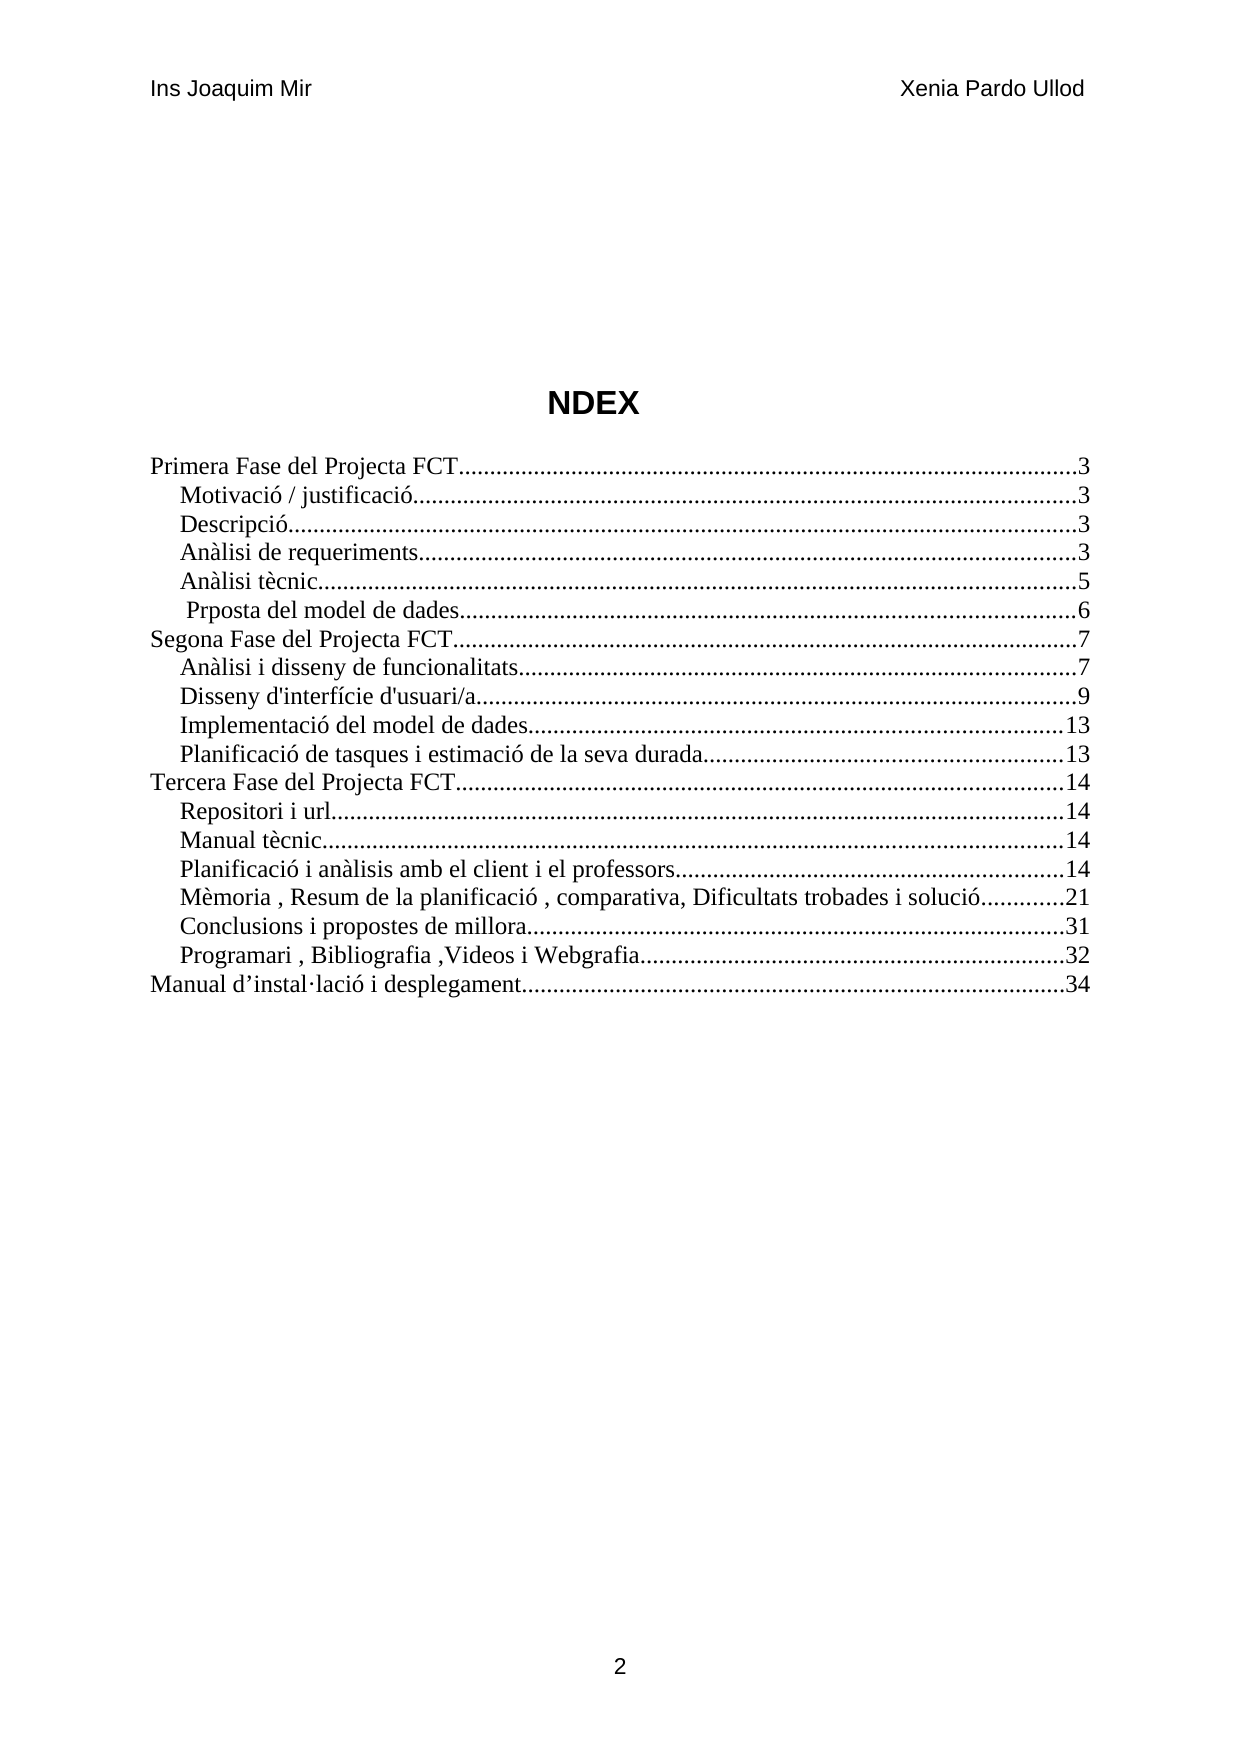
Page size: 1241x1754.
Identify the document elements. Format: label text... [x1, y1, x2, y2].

text Mèmoria , Resum de la planificació , comparativa, Dificultats trobades i solució 21 [179, 882, 1090, 911]
text Primera Fase del Projecta FCT 3 [150, 451, 1090, 480]
text Segona Fase del Projecta FCT 7 [150, 624, 1090, 652]
text Tercera Fase del Projecta FCT 14 [150, 767, 1090, 796]
text Manual d’instal·lació i desplegament 34 [150, 969, 1090, 997]
text Prposta del model de dades 6 [179, 595, 1090, 624]
text Anàlisi de requeriments 3 [179, 537, 1090, 566]
text Anàlisi tècnic 5 [179, 566, 1090, 595]
text Planificació i anàlisis amb el client i el professors 14 [179, 854, 1090, 882]
text Disseny d'interfície d'usuari/a 9 [179, 681, 1090, 710]
text Repositori i url 14 [179, 796, 1090, 825]
text Planificació de tasques i estimació de la seva durada 13 [179, 739, 1090, 767]
text Programari , Bibliografia ,Videos i Webgrafia 32 [179, 940, 1090, 969]
subtitle NDEX [150, 383, 1090, 422]
text Conclusions i propostes de millora 31 [179, 911, 1090, 940]
text Motivació / justificació 3 [179, 480, 1090, 509]
text Anàlisi i disseny de funcionalitats 7 [179, 652, 1090, 681]
text Implementació del model de dades 13 [179, 710, 1090, 739]
text Descripció 3 [179, 509, 1090, 537]
text Manual tècnic 14 [179, 825, 1090, 854]
